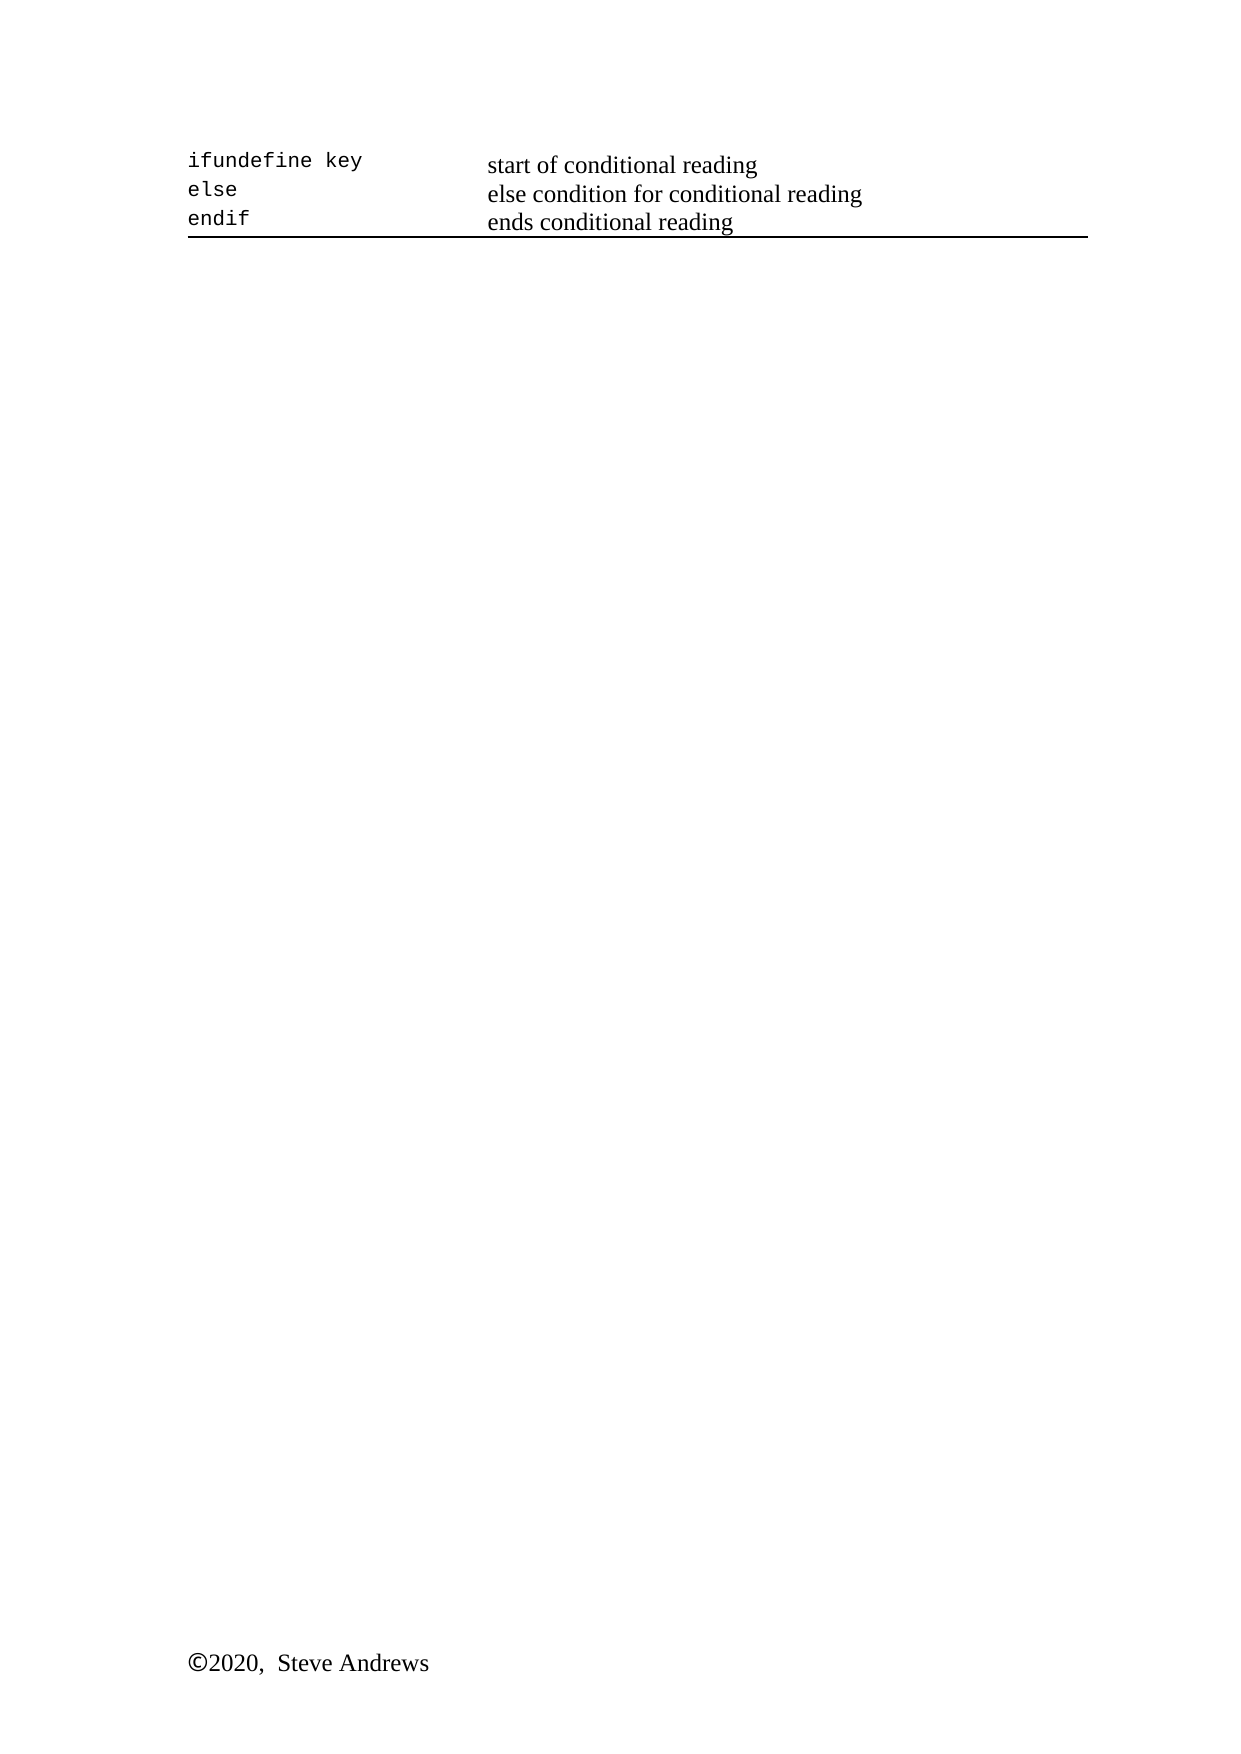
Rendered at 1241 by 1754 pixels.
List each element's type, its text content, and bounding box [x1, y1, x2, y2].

table_cell start of conditional reading [488, 150, 1087, 179]
table_cell endif [188, 208, 487, 236]
table_cell else condition for conditional reading [488, 179, 1087, 207]
table_cell ends conditional reading [488, 208, 1087, 236]
table_cell ifundefine key [188, 150, 487, 179]
table_cell else [188, 179, 487, 207]
